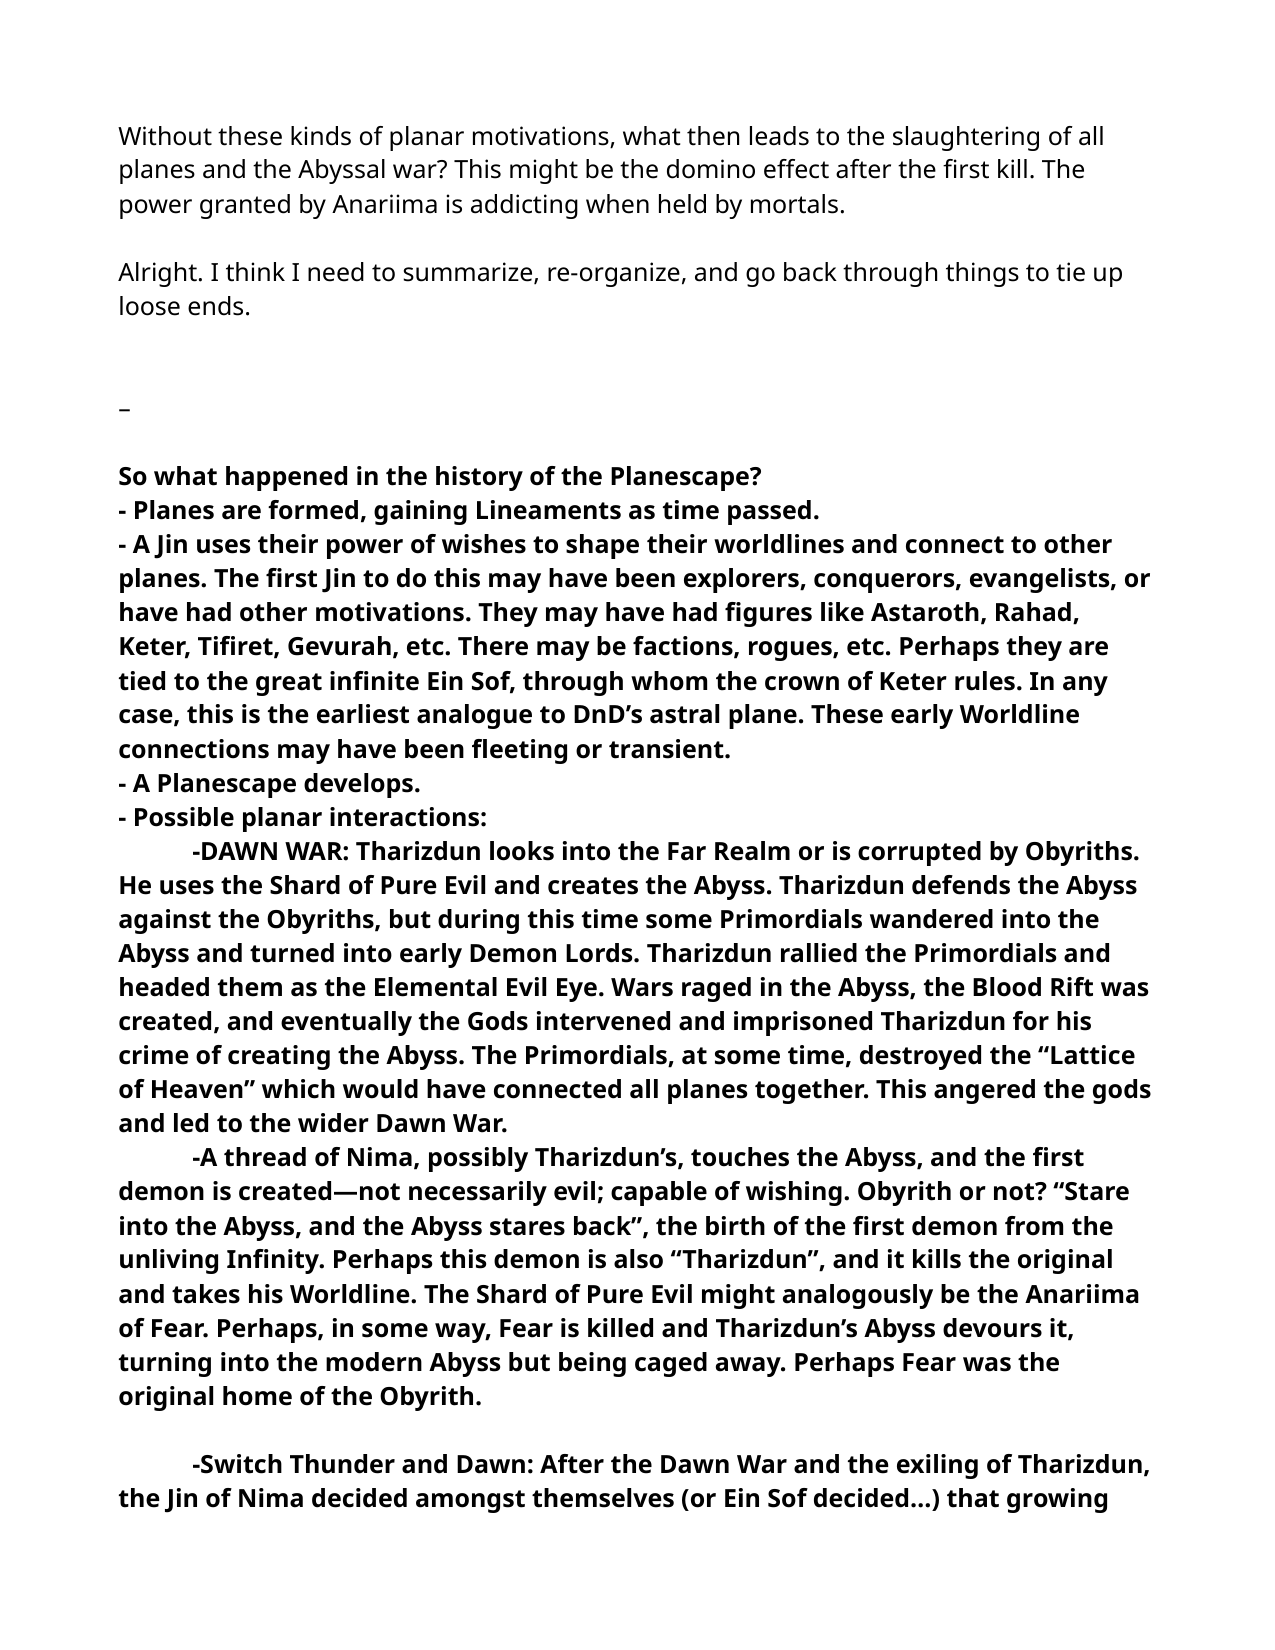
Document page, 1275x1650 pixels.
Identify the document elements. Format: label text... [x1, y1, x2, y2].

text - A Planescape develops. [118, 765, 1157, 799]
text - Planes are formed, gaining Lineaments as time passed. [118, 493, 1157, 527]
text Alright. I think I need to summarize, re-organize, and go back through things to tie up loose ends. [118, 254, 1157, 322]
text -A thread of Nima, possibly Tharizdun’s, touches the Abyss, and the first demon is created—not necessarily evil; capable of wishing. Obyrith or not? “Stare into the Abyss, and the Abyss stares back”, the birth of the first demon from the unliving Infinity. Perhaps this demon is also “Tharizdun”, and it kills the original and takes his Worldline. The Shard of Pure Evil might analogously be the Anariima of Fear. Perhaps, in some way, Fear is killed and Tharizdun’s Abyss devours it, turning into the modern Abyss but being caged away. Perhaps Fear was the original home of the Obyrith. [118, 1140, 1157, 1412]
text So what happened in the history of the Planescape? [118, 459, 1157, 493]
text – [118, 391, 1157, 425]
text -Switch Thunder and Dawn: After the Dawn War and the exiling of Tharizdun, the Jin of Nima decided amongst themselves (or Ein Sof decided…) that growing [118, 1447, 1157, 1515]
text - A Jin uses their power of wishes to shape their worldlines and connect to other planes. The first Jin to do this may have been explorers, conquerors, evangelists, or have had other motivations. They may have had figures like Astaroth, Rahad, Keter, Tifiret, Gevurah, etc. There may be factions, rogues, etc. Perhaps they are tied to the great infinite Ein Sof, through whom the crown of Keter rules. In any case, this is the earliest analogue to DnD’s astral plane. These early Worldline connections may have been fleeting or transient. [118, 527, 1157, 765]
text - Possible planar interactions: [118, 799, 1157, 833]
text Without these kinds of planar motivations, what then leads to the slaughtering of all planes and the Abyssal war? This might be the domino effect after the first kill. The power granted by Anariima is addicting when held by mortals. [118, 118, 1157, 220]
text -DAWN WAR: Tharizdun looks into the Far Realm or is corrupted by Obyriths. He uses the Shard of Pure Evil and creates the Abyss. Tharizdun defends the Abyss against the Obyriths, but during this time some Primordials wandered into the Abyss and turned into early Demon Lords. Tharizdun rallied the Primordials and headed them as the Elemental Evil Eye. Wars raged in the Abyss, the Blood Rift was created, and eventually the Gods intervened and imprisoned Tharizdun for his crime of creating the Abyss. The Primordials, at some time, destroyed the “Lattice of Heaven” which would have connected all planes together. This angered the gods and led to the wider Dawn War. [118, 833, 1157, 1140]
